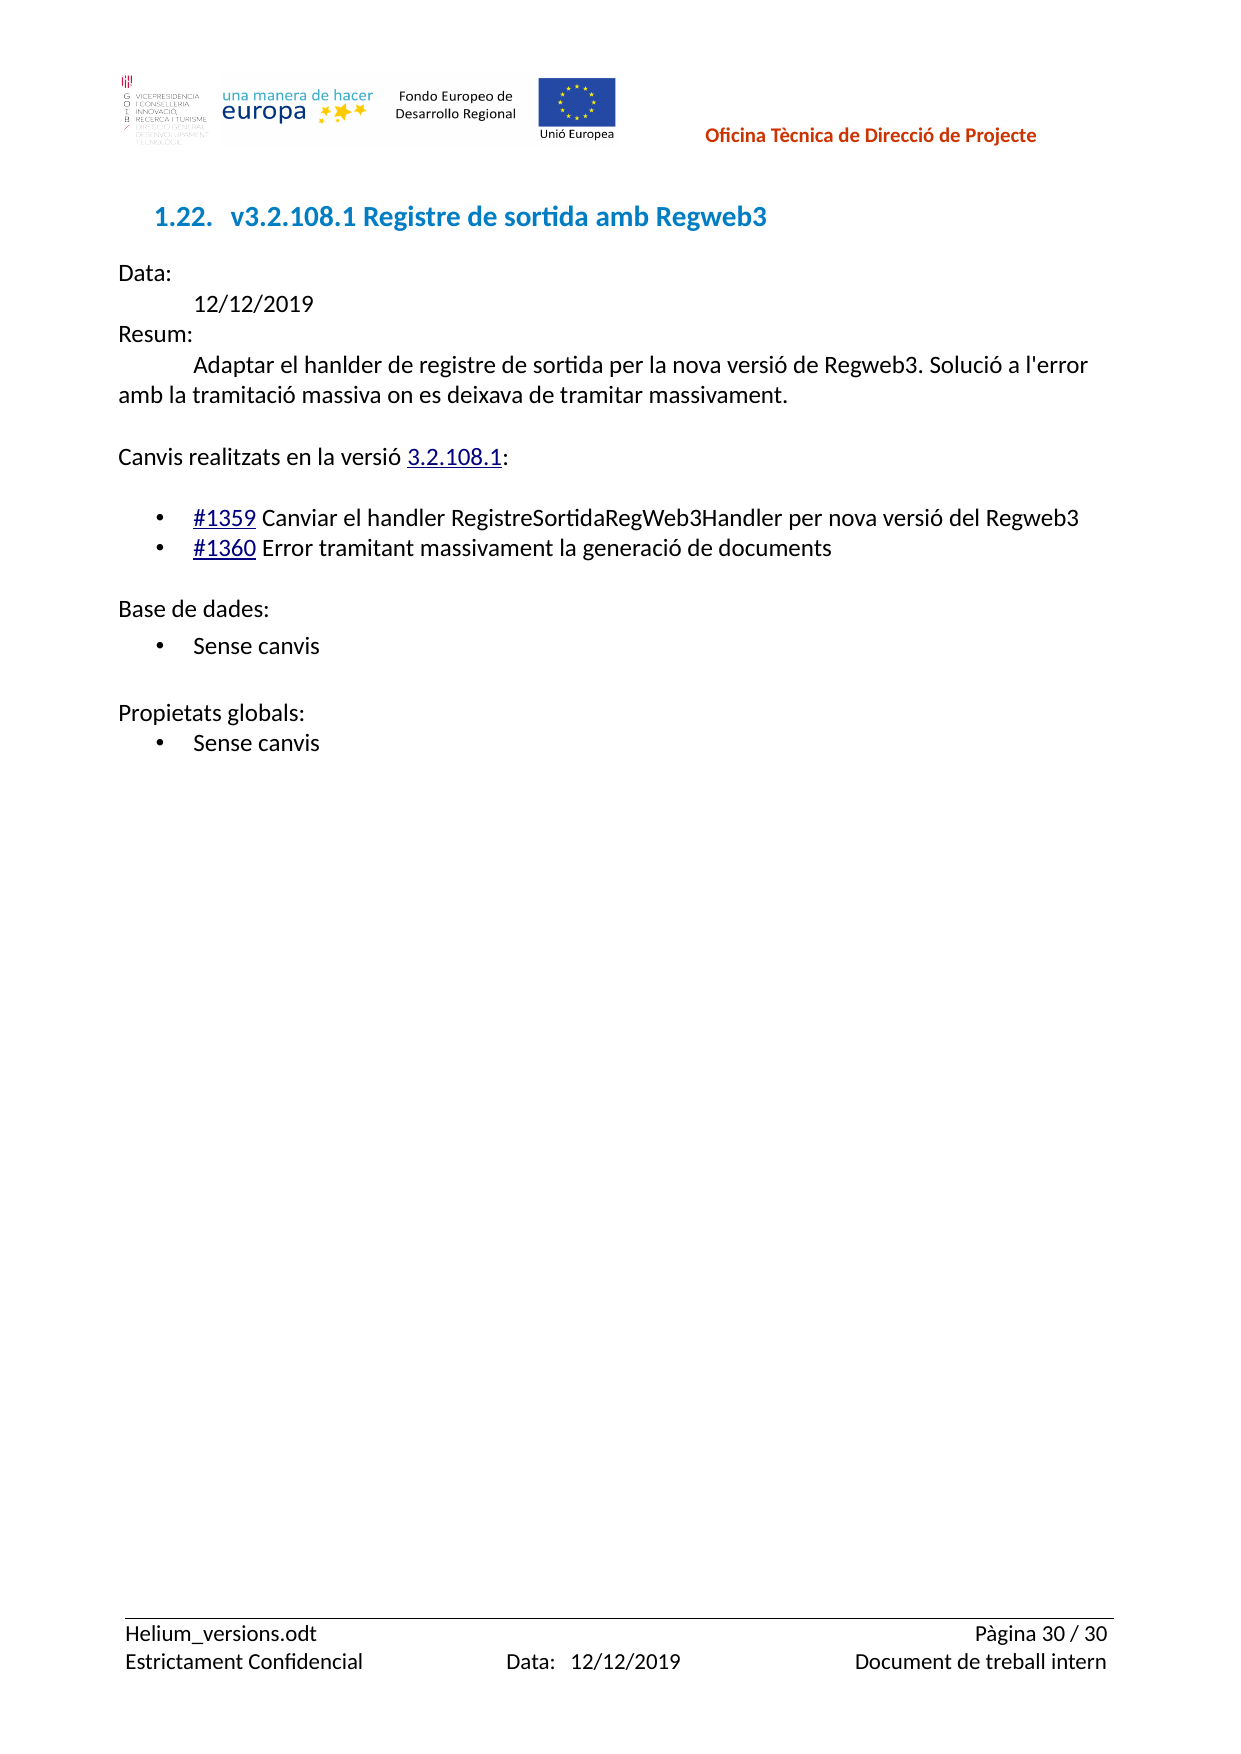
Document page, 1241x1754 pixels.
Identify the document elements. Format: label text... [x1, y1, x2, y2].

text Canvis realitzats en la versió 3.2.108.1: [118, 441, 1122, 471]
picture [118, 73, 213, 147]
text Propietats globals: [118, 697, 1122, 727]
subtitle v3.2.108.1 Registre de sortida amb Regweb3 [153, 198, 1122, 234]
text 12/12/2019 [118, 288, 1122, 319]
text Base de dades: [118, 593, 1122, 624]
list #1359 Canviar el handler RegistreSortidaRegWeb3Handler per nova versió del Regweb3 [156, 502, 1122, 532]
text Resum: [118, 319, 1122, 349]
list #1360 Error tramitant massivament la generació de documents [156, 532, 1122, 563]
picture [219, 73, 621, 147]
list Sense canvis [156, 630, 1122, 660]
text Adaptar el hanlder de registre de sortida per la nova versió de Regweb3. Solució a l'error amb la tramitació massiva on es deixava de tramitar massivament. [118, 349, 1122, 410]
list Sense canvis [156, 727, 1122, 758]
text Data: [118, 258, 1122, 288]
